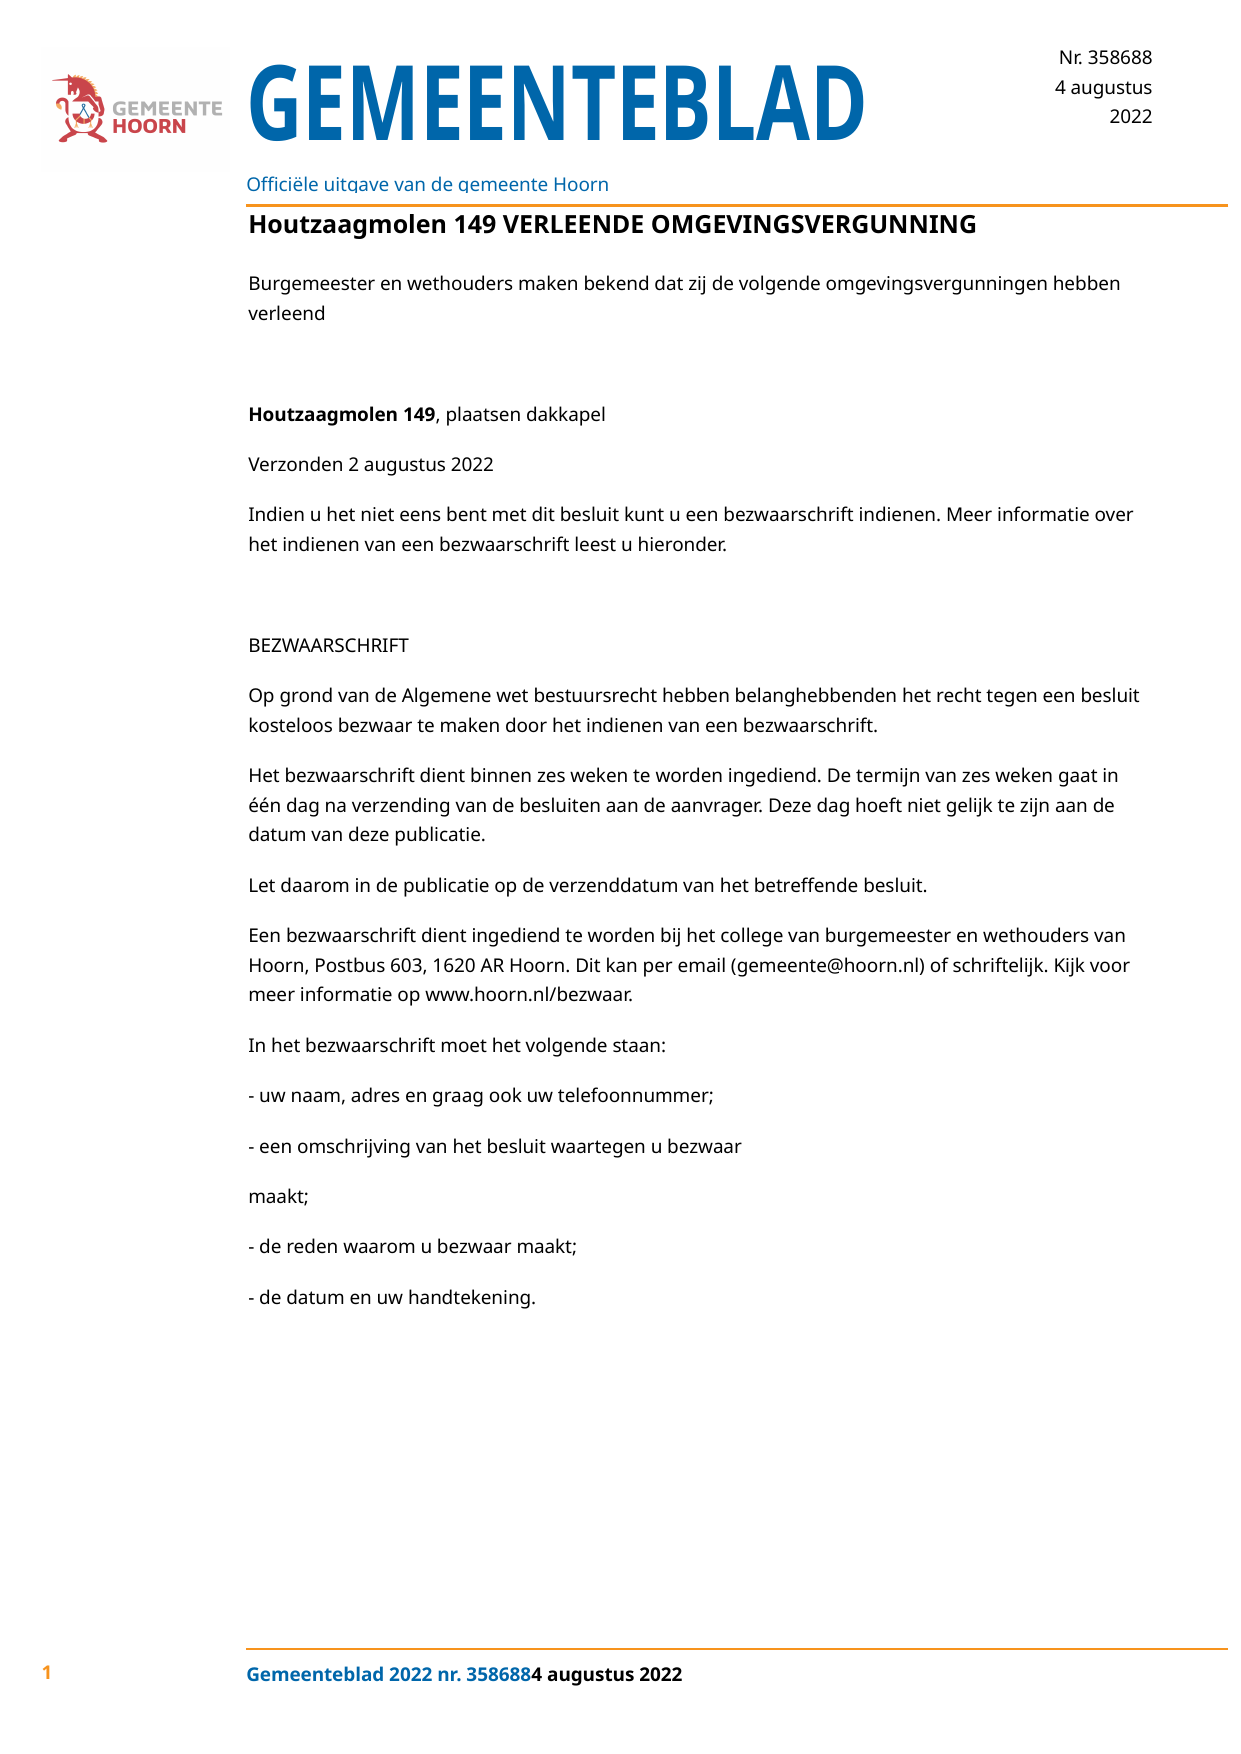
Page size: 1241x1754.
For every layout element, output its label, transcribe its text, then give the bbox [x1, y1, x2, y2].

text Verzonden 2 augustus 2022 [248, 451, 1152, 477]
text Let daarom in de publicatie op de verzenddatum van het betreffende besluit. [248, 872, 1152, 898]
text Het bezwaarschrift dient binnen zes weken te worden ingediend. De termijn van zes weken gaat in één dag na verzending van de besluiten aan de aanvrager. Deze dag hoeft niet gelijk te zijn aan de datum van deze publicatie. [248, 762, 1152, 847]
text BEZWAARSCHRIFT [248, 632, 1152, 658]
text - een omschrijving van het besluit waartegen u bezwaar [248, 1133, 1152, 1158]
text - de datum en uw handtekening. [248, 1284, 1152, 1310]
text Een bezwaarschrift dient ingediend te worden bij het college van burgemeester en wethouders van Hoorn, Postbus 603, 1620 AR Hoorn. Dit kan per email (gemeente@hoorn.nl) of schriftelijk. Kijk voor meer informatie op www.hoorn.nl/bezwaar. [248, 922, 1152, 1007]
text In het bezwaarschrift moet het volgende staan: [248, 1032, 1152, 1058]
text Op grond van de Algemene wet bestuursrecht hebben belanghebbenden het recht tegen een besluit kosteloos bezwaar te maken door het indienen van een bezwaarschrift. [248, 682, 1152, 738]
picture [41, 47, 231, 172]
text maakt; [248, 1183, 1152, 1209]
text Houtzaagmolen 149, plaatsen dakkapel [248, 401, 1152, 426]
text - de reden waarom u bezwaar maakt; [248, 1234, 1152, 1259]
text - uw naam, adres en graag ook uw telefoonnummer; [248, 1082, 1152, 1108]
text Indien u het niet eens bent met dit besluit kunt u een bezwaarschrift indienen. Meer informatie over het indienen van een bezwaarschrift leest u hieronder. [248, 502, 1152, 557]
text Burgemeester en wethouders maken bekend dat zij de volgende omgevingsvergunningen hebben verleend [248, 270, 1152, 326]
text Houtzaagmolen 149 VERLEENDE OMGEVINGSVERGUNNING [248, 207, 1152, 241]
